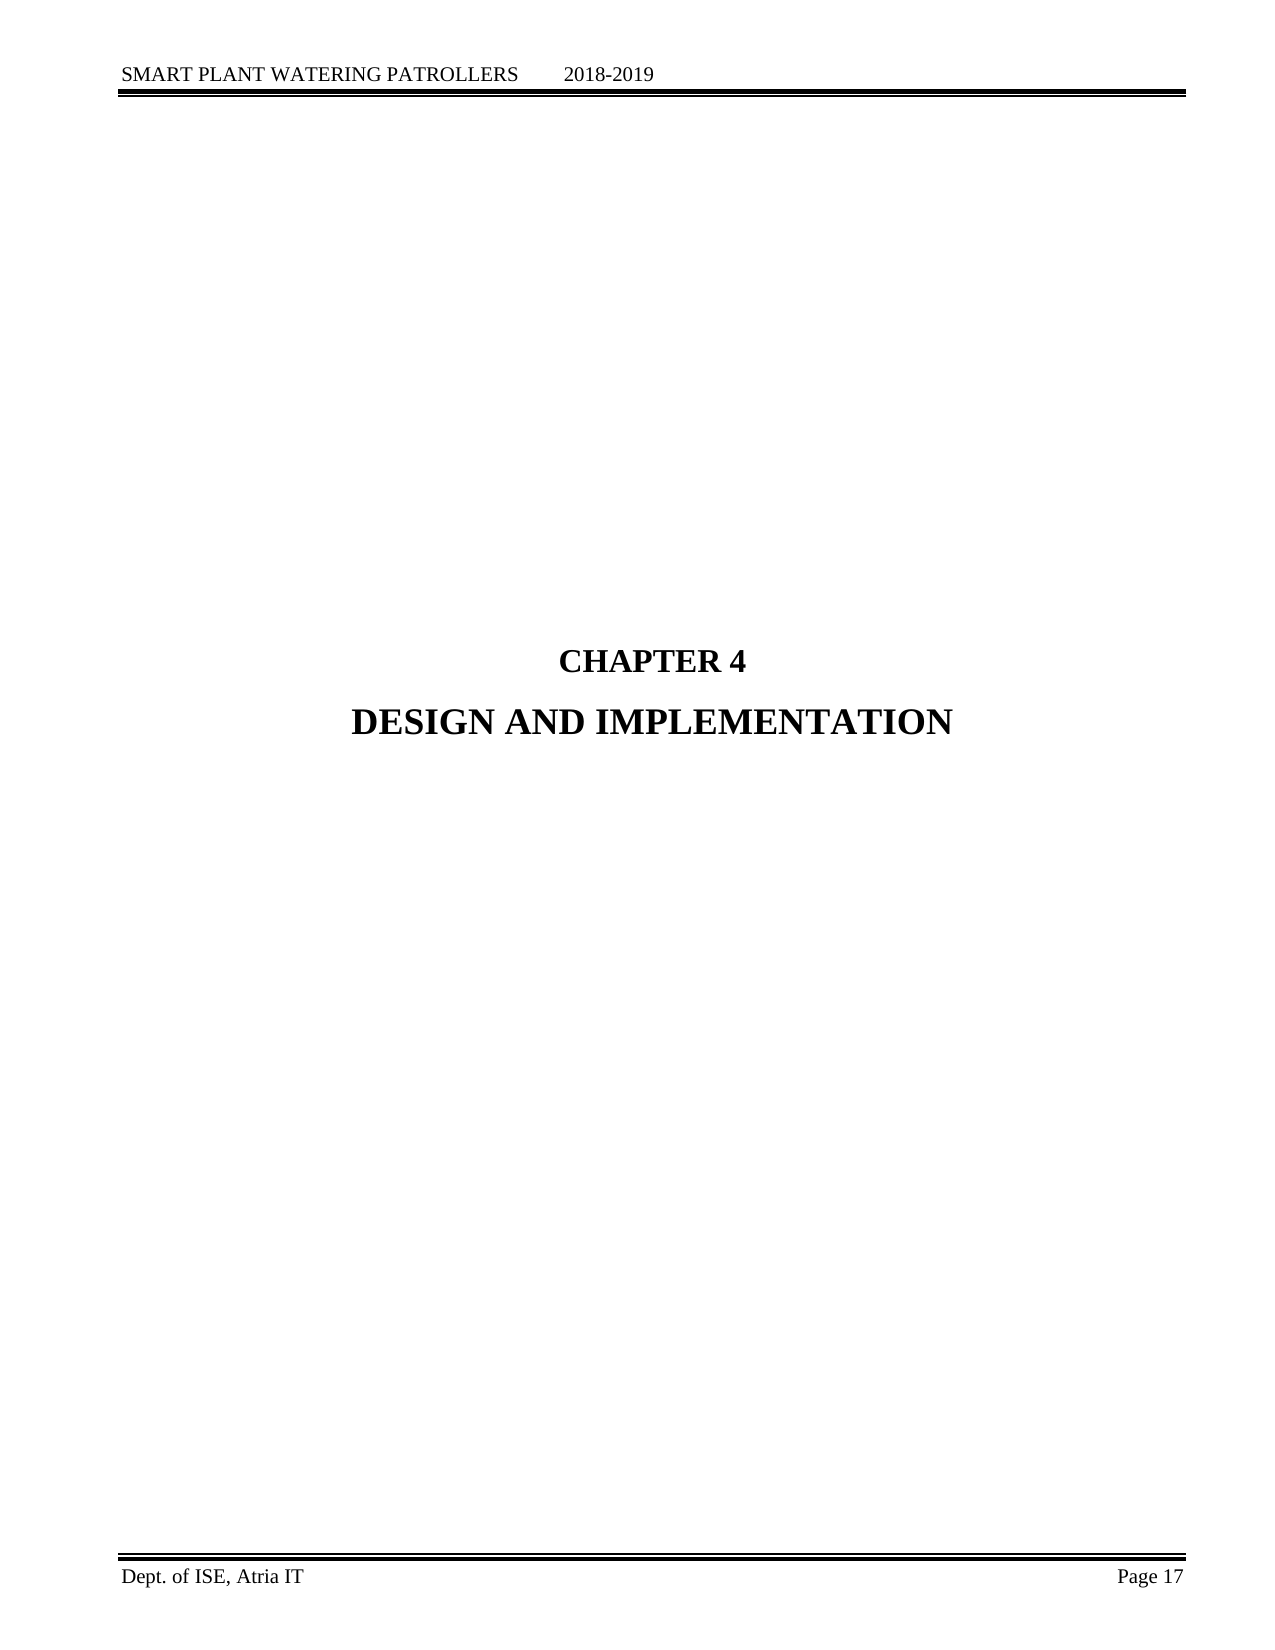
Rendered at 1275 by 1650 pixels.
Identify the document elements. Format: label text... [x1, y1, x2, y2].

text CHAPTER 4 [118, 642, 1186, 680]
text DESIGN AND IMPLEMENTATION [118, 699, 1186, 742]
